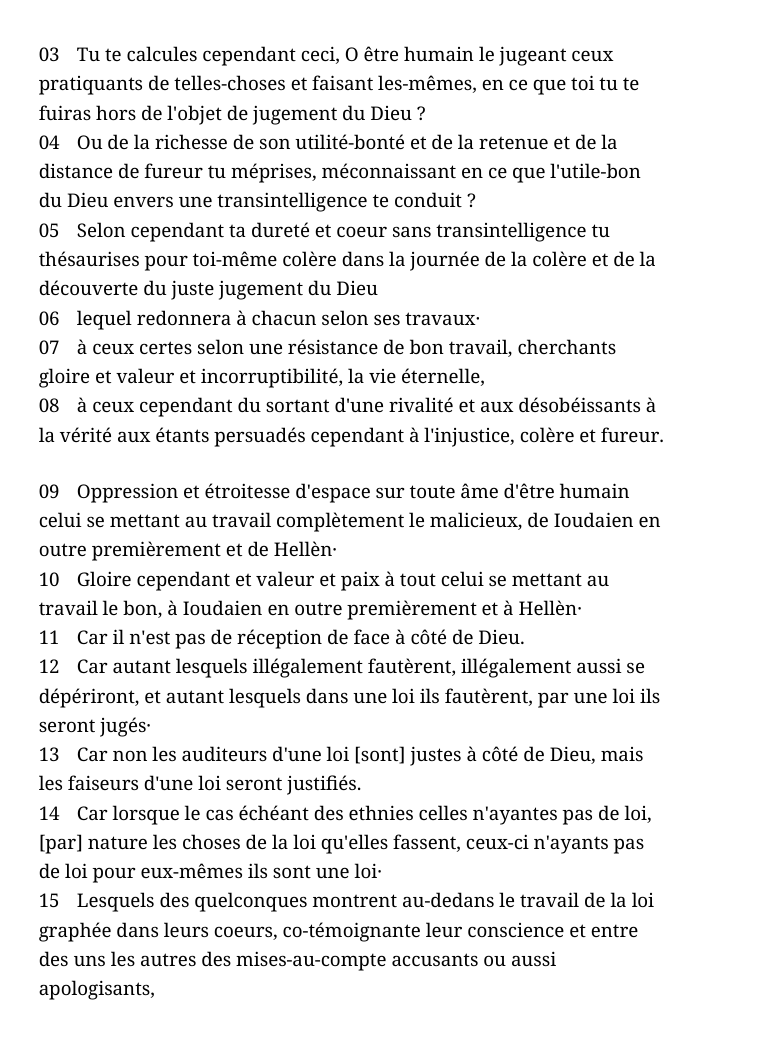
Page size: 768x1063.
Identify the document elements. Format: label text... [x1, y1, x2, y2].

text 03 Tu te calcules cependant ceci, O être humain le jugeant ceux pratiquants de telles-choses et faisant les-mêmes, en ce que toi tu te fuiras hors de l'objet de jugement du Dieu ? 04 Ou de la richesse de son utilité-bonté et de la retenue et de la distance de fureur tu méprises, méconnaissant en ce que l'utile-bon du Dieu envers une transintelligence te conduit ? 05 Selon cependant ta dureté et coeur sans transintelligence tu thésaurises pour toi-même colère dans la journée de la colère et de la découverte du juste jugement du Dieu 06 lequel redonnera à chacun selon ses travaux· 07 à ceux certes selon une résistance de bon travail, cherchants gloire et valeur et incorruptibilité, la vie éternelle, 08 à ceux cependant du sortant d'une rivalité et aux désobéissants à la vérité aux étants persuadés cependant à l'injustice, colère et fureur. 09 Oppression et étroitesse d'espace sur toute âme d'être humain celui se mettant au travail complètement le malicieux, de Ioudaien en outre premièrement et de Hellèn· 10 Gloire cependant et valeur et paix à tout celui se mettant au travail le bon, à Ioudaien en outre premièrement et à Hellèn· 11 Car il n'est pas de réception de face à côté de Dieu. 12 Car autant lesquels illégalement fautèrent, illégalement aussi se dépériront, et autant lesquels dans une loi ils fautèrent, par une loi ils seront jugés· 13 Car non les auditeurs d'une loi [sont] justes à côté de Dieu, mais les faiseurs d'une loi seront justifiés. 14 Car lorsque le cas échéant des ethnies celles n'ayantes pas de loi, [par] nature les choses de la loi qu'elles fassent, ceux-ci n'ayants pas de loi pour eux-mêmes ils sont une loi· 15 Lesquels des quelconques montrent au-dedans le travail de la loi graphée dans leurs coeurs, co-témoignante leur conscience et entre des uns les autres des mises-au-compte accusants ou aussi apologisants, [38, 41, 667, 1001]
